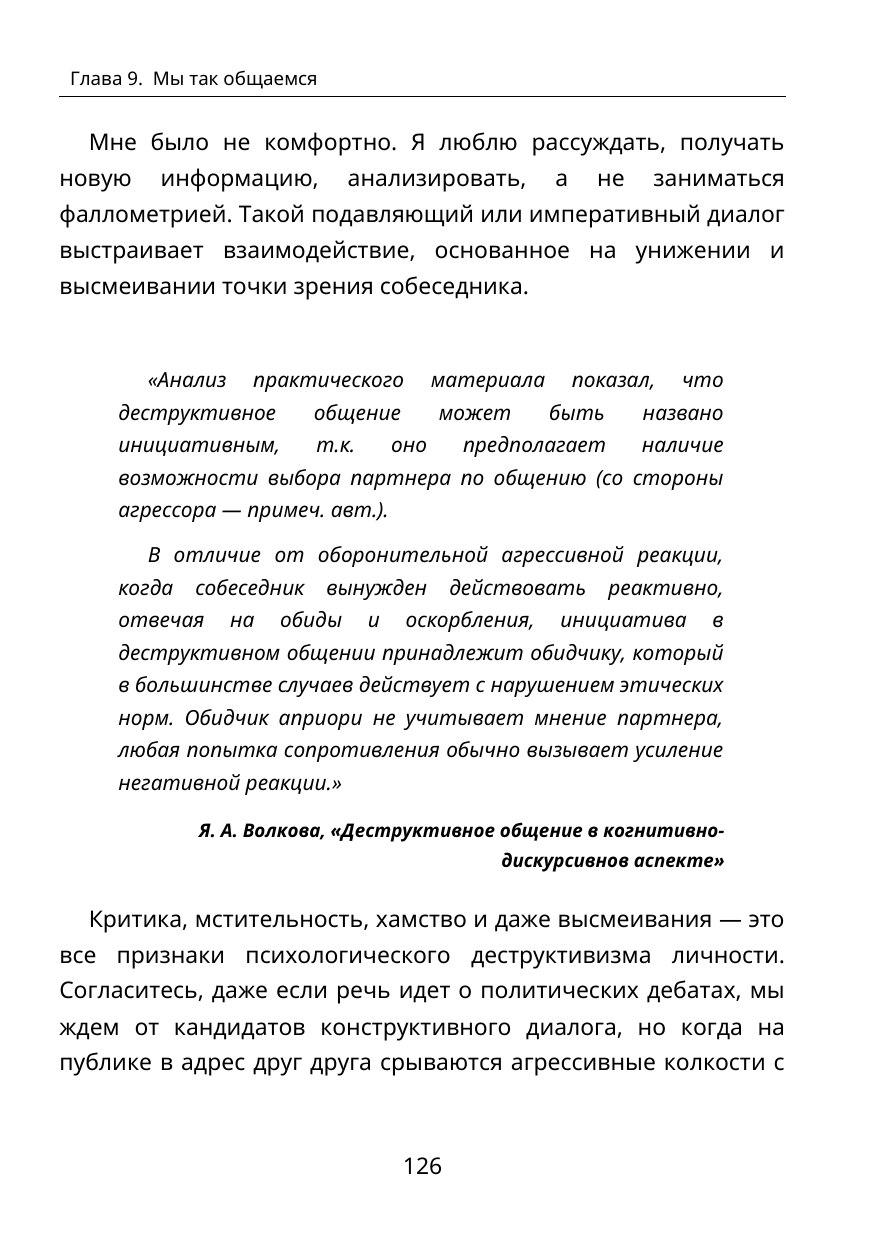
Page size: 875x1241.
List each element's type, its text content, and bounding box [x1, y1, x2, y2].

text «Анализ практического материала показал, что деструктивное общение может быть названо инициативным, т.к. оно предполагает наличие возможности выбора партнера по общению (со стороны агрессора — примеч. авт.). [118, 365, 726, 524]
text Критика, мстительность, хамство и даже высмеивания — это все признаки психологического деструктивизма личности. Согласитесь, даже если речь идет о политических дебатах, мы ждем от кандидатов конструктивного диалога, но когда на публике в адрес друг друга срываются агрессивные колкости с [59, 903, 786, 1078]
text Мне было не комфортно. Я люблю рассуждать, получать новую информацию, анализировать, а не заниматься фаллометрией. Такой подавляющий или императивный диалог выстраивает взаимодействие, основанное на унижении и высмеивании точки зрения собеседника. [59, 126, 786, 301]
text В отличие от оборонительной агрессивной реакции, когда собеседник вынужден действовать реактивно, отвечая на обиды и оскорбления, инициатива в деструктивном общении принадлежит обидчику, который в большинстве случаев действует с нарушением этических норм. Обидчик априори не учитывает мнение партнера, любая попытка сопротивления обычно вызывает усиление негативной реакции.» [118, 540, 726, 797]
text Я. А. Волкова, «Деструктивное общение в когнитивно-дискурсивнов аспекте» [118, 813, 726, 873]
